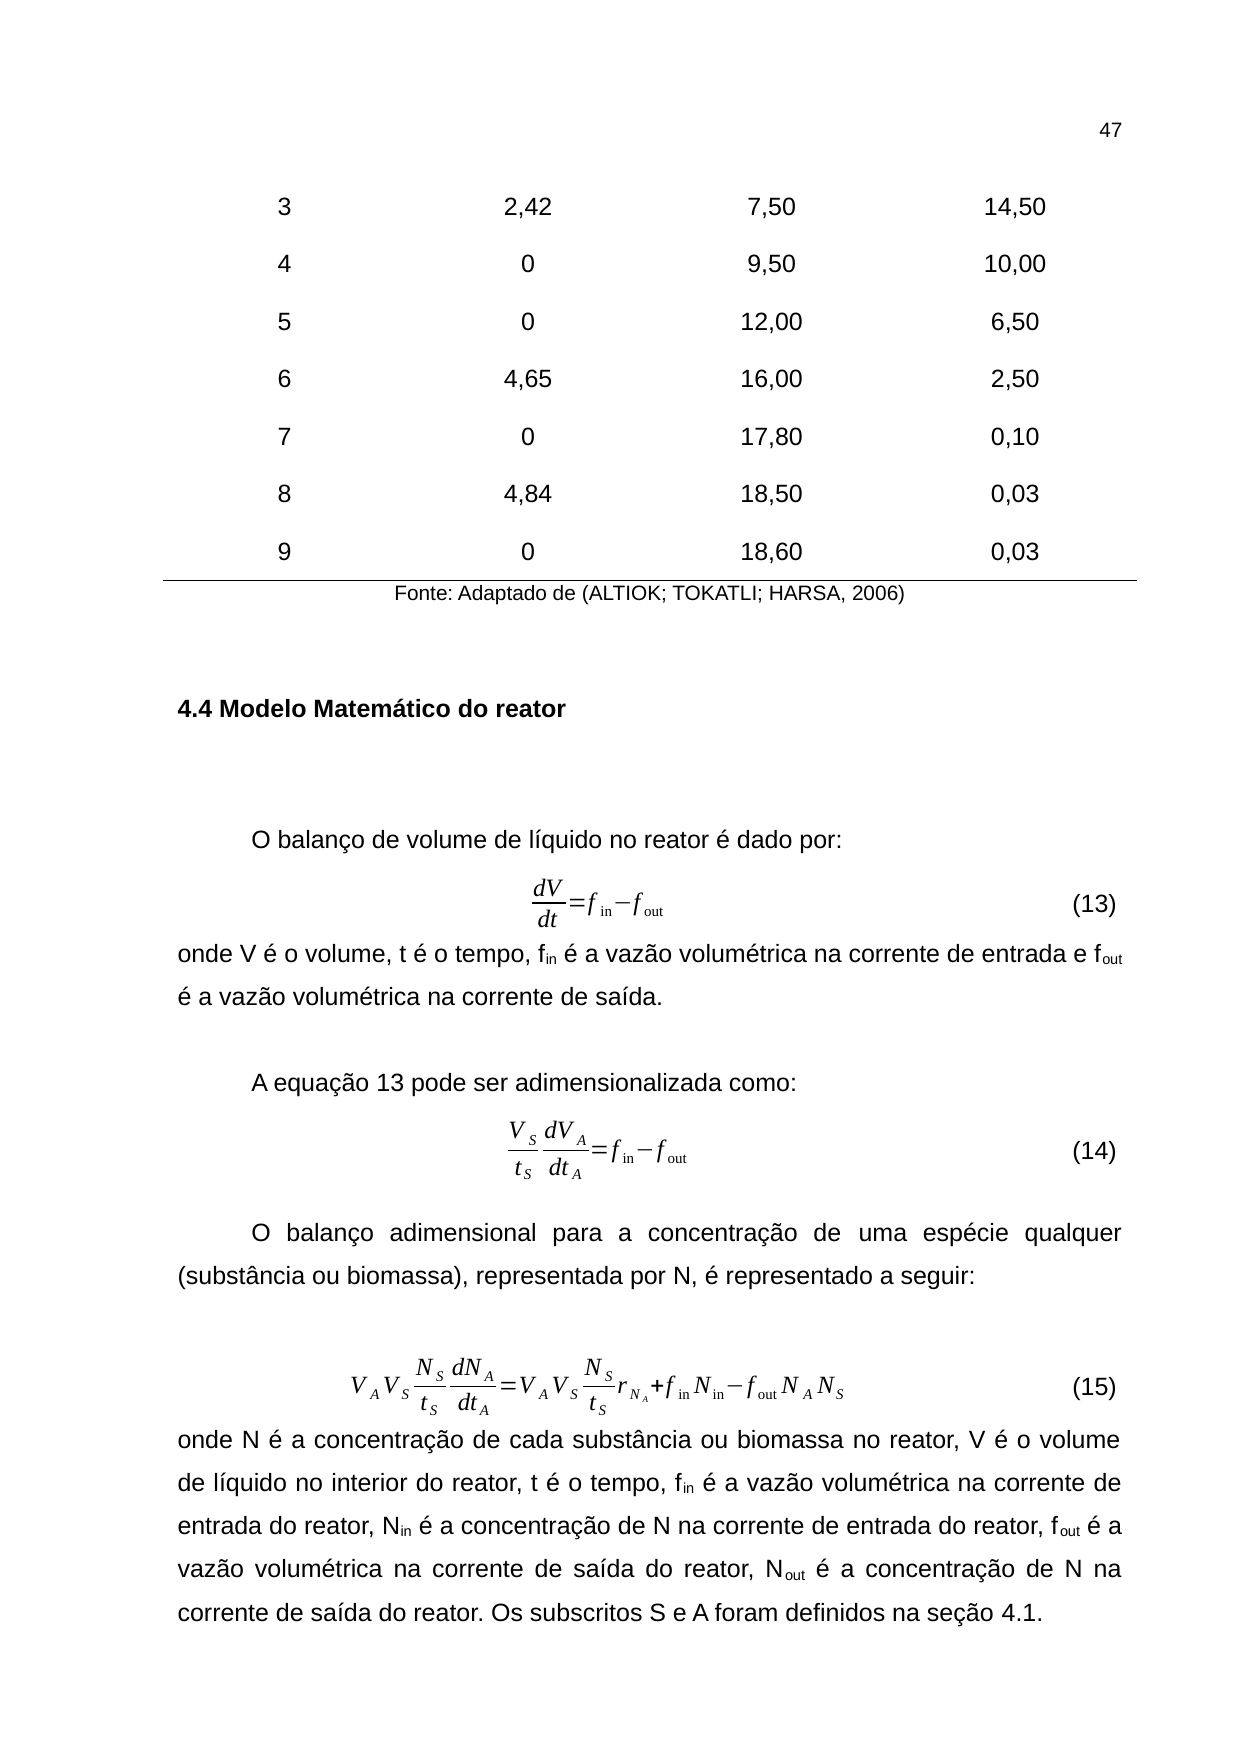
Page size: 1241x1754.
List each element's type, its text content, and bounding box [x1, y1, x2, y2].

table_cell 6 [163, 350, 406, 407]
table_cell 9,50 [650, 235, 893, 292]
text Fonte: Adaptado de (ALTIOK; TOKATLI; HARSA, 2006) [177, 581, 1122, 605]
table_header (13) [1017, 869, 1122, 939]
table_cell 3,80 [406, 292, 649, 349]
table_cell 2,42 [406, 177, 649, 234]
table_cell 8 [163, 465, 406, 522]
text onde N é a concentração de cada substância ou biomassa no reator, V é o volume de líquido no interior do reator, t é o tempo, fin é a vazão volumétrica na corrente de entrada do reator, Nin é a concentração de N na corrente de entrada do reator, fout é a vazão volumétrica na corrente de saída do reator, Nout é a concentração de N na corrente de saída do reator. Os subscritos S e A foram definidos na seção 4.1. [177, 1425, 1122, 1626]
table_cell 2,50 [893, 350, 1137, 407]
table_cell 4,65 [406, 350, 649, 407]
table_cell 10,00 [893, 235, 1137, 292]
table_cell 9 [163, 522, 406, 579]
table_cell 16,00 [650, 350, 893, 407]
table_cell 4 [163, 235, 406, 292]
table_header (14) [1017, 1111, 1122, 1189]
table_cell 12,00 [650, 292, 893, 349]
table_cell 4,84 [406, 465, 649, 522]
table_cell 0,03 [893, 465, 1137, 522]
table_cell 18,60 [650, 522, 893, 579]
table_header (15) [1017, 1347, 1122, 1425]
table_header [177, 1347, 1017, 1425]
table_header [177, 869, 1017, 939]
table_cell 7 [163, 407, 406, 464]
table_cell 7,50 [650, 177, 893, 234]
table_cell 14,50 [893, 177, 1137, 234]
text O balanço de volume de líquido no reator é dado por: [177, 825, 1122, 854]
table_cell 18,50 [650, 465, 893, 522]
table_cell 3 [163, 177, 406, 234]
table_cell 3,07 [406, 235, 649, 292]
table_cell 17,80 [650, 407, 893, 464]
subtitle Modelo Matemático do reator [177, 694, 1122, 722]
table_cell 5,10 [406, 407, 649, 464]
table_header [177, 1111, 1017, 1189]
table_cell 0,03 [893, 522, 1137, 579]
text A equação 13 pode ser adimensionalizada como: [177, 1068, 1122, 1097]
text onde V é o volume, t é o tempo, fin é a vazão volumétrica na corrente de entrada e fout é a vazão volumétrica na corrente de saída. [177, 939, 1122, 1011]
table_cell 0,10 [893, 407, 1137, 464]
table_cell 6,50 [893, 292, 1137, 349]
text O balanço adimensional para a concentração de uma espécie qualquer (substância ou biomassa), representada por N, é representado a seguir: [177, 1218, 1122, 1290]
table_cell 4,70 [406, 522, 649, 579]
table_cell 5 [163, 292, 406, 349]
